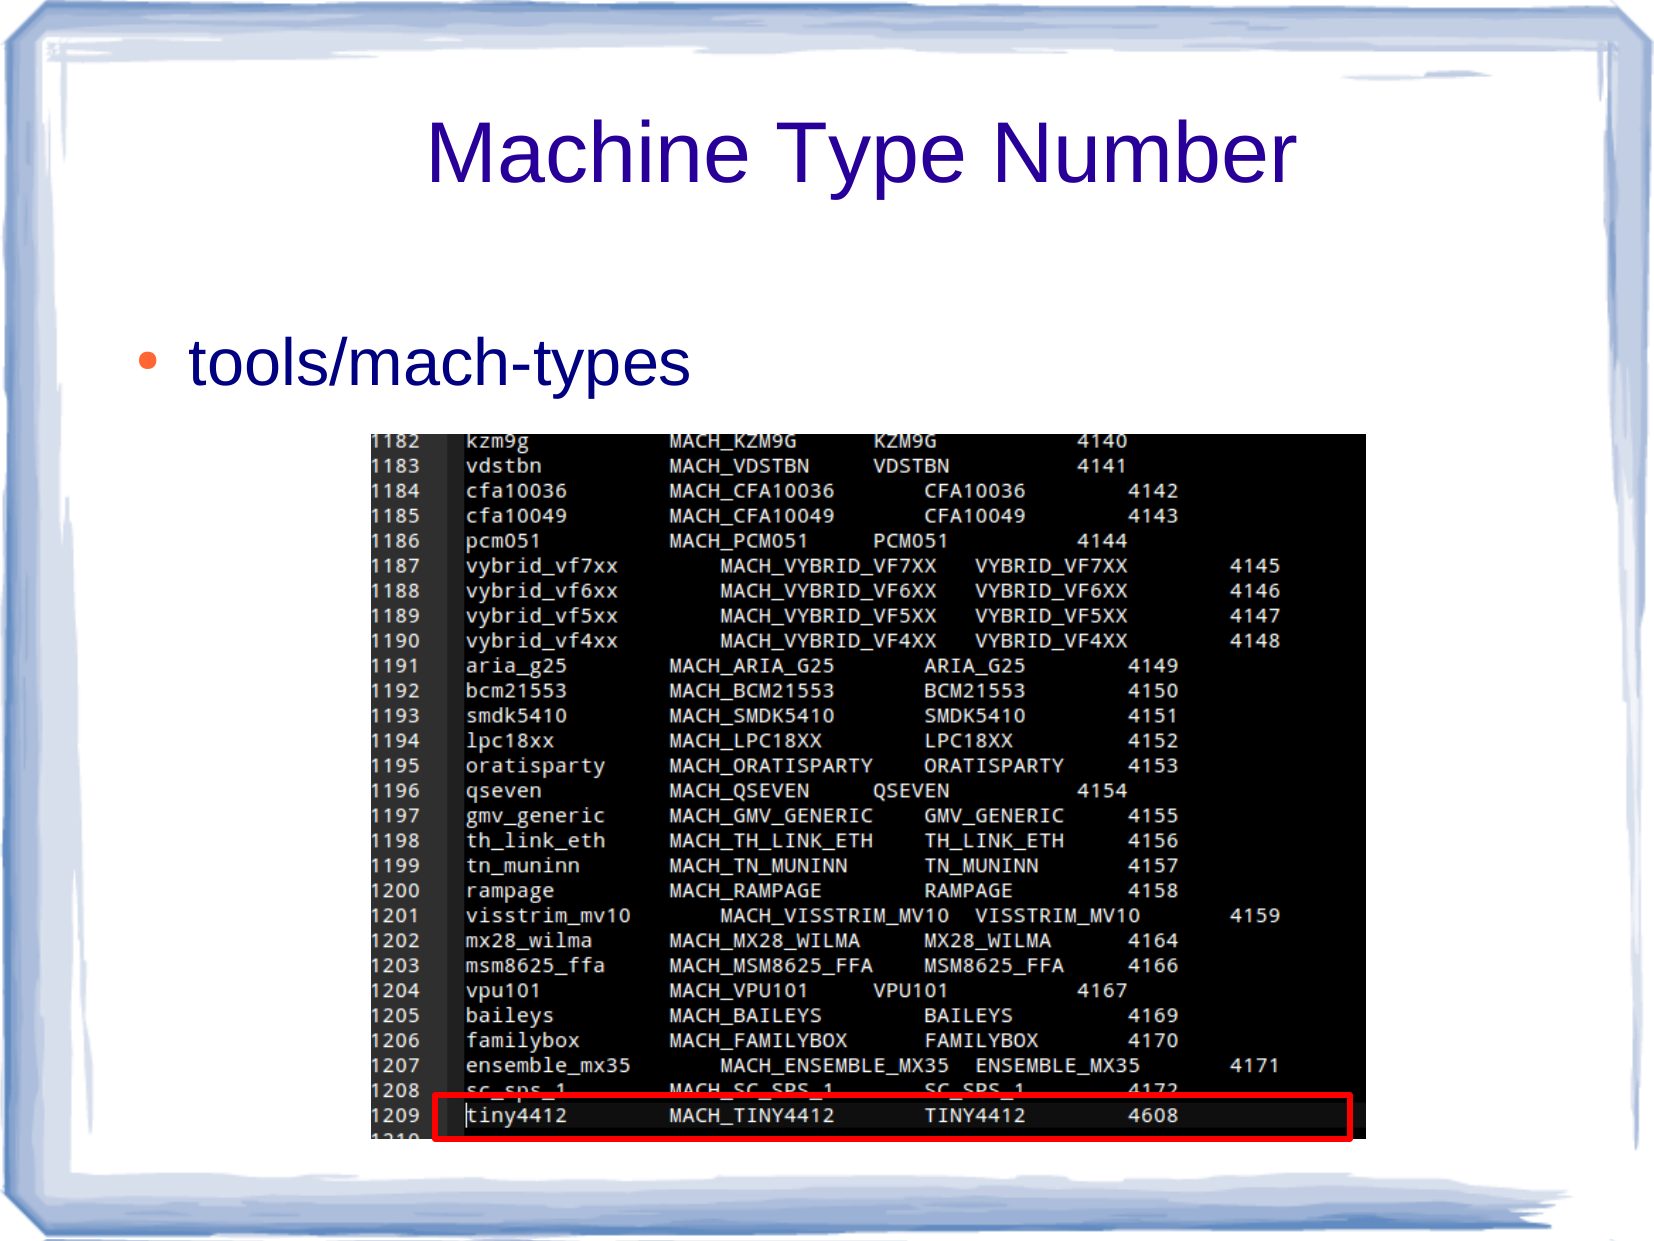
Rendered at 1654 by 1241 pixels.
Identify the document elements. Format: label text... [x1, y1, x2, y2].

picture [0, 0, 1654, 1241]
title Machine Type Number [82, 49, 1571, 257]
list tools/mach-types [118, 324, 1571, 1045]
